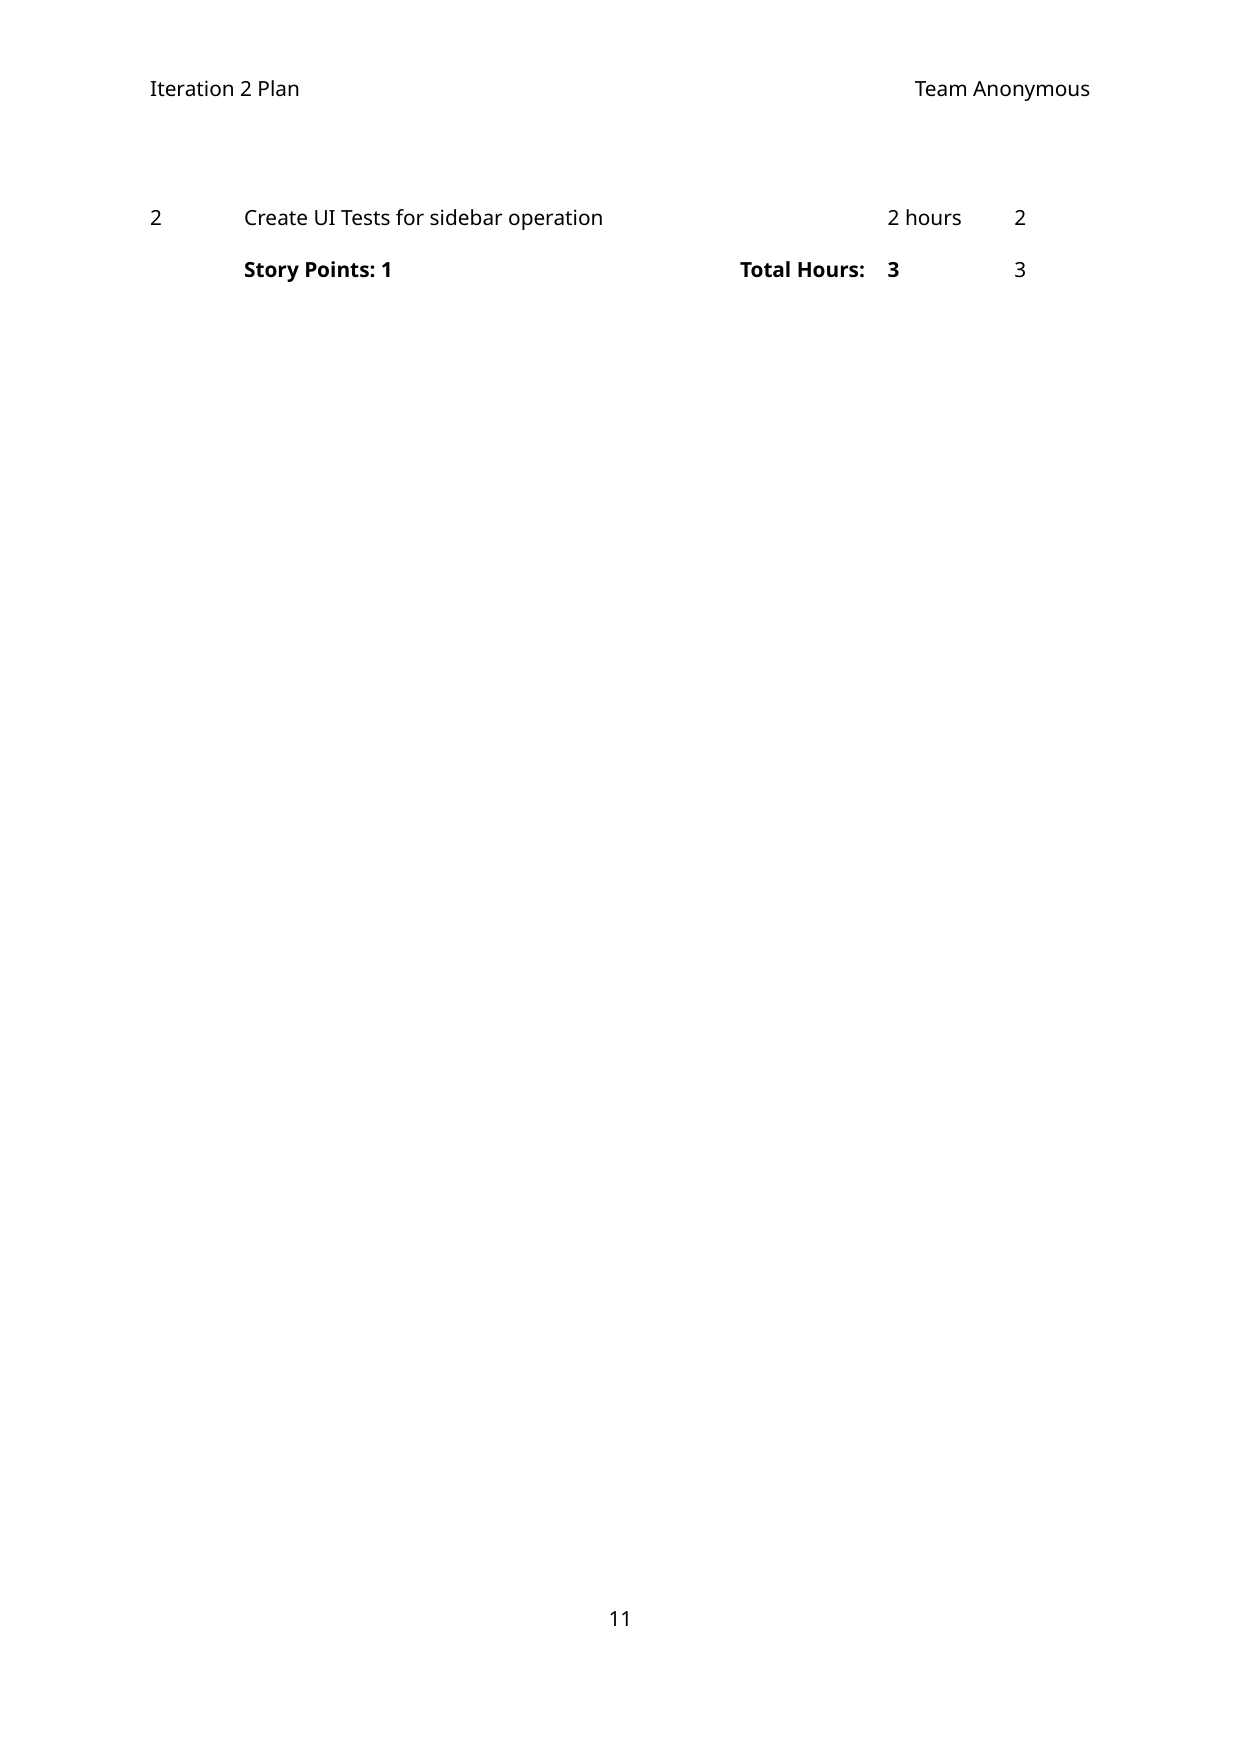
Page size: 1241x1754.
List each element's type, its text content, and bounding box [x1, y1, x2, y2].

table_cell 2 hours [876, 203, 1003, 256]
table_cell [876, 150, 1003, 203]
table_cell 3 [1003, 256, 1096, 308]
table_cell [233, 150, 876, 203]
table_cell 3 [876, 256, 1003, 308]
table_cell 2 [139, 203, 233, 256]
table_cell Create UI Tests for sidebar operation [233, 203, 876, 256]
table_cell [139, 256, 233, 308]
table_cell [1003, 150, 1096, 203]
table_cell Story Points: 1 Total Hours: [233, 256, 876, 308]
table_cell [139, 150, 233, 203]
table_cell 2 [1003, 203, 1096, 256]
